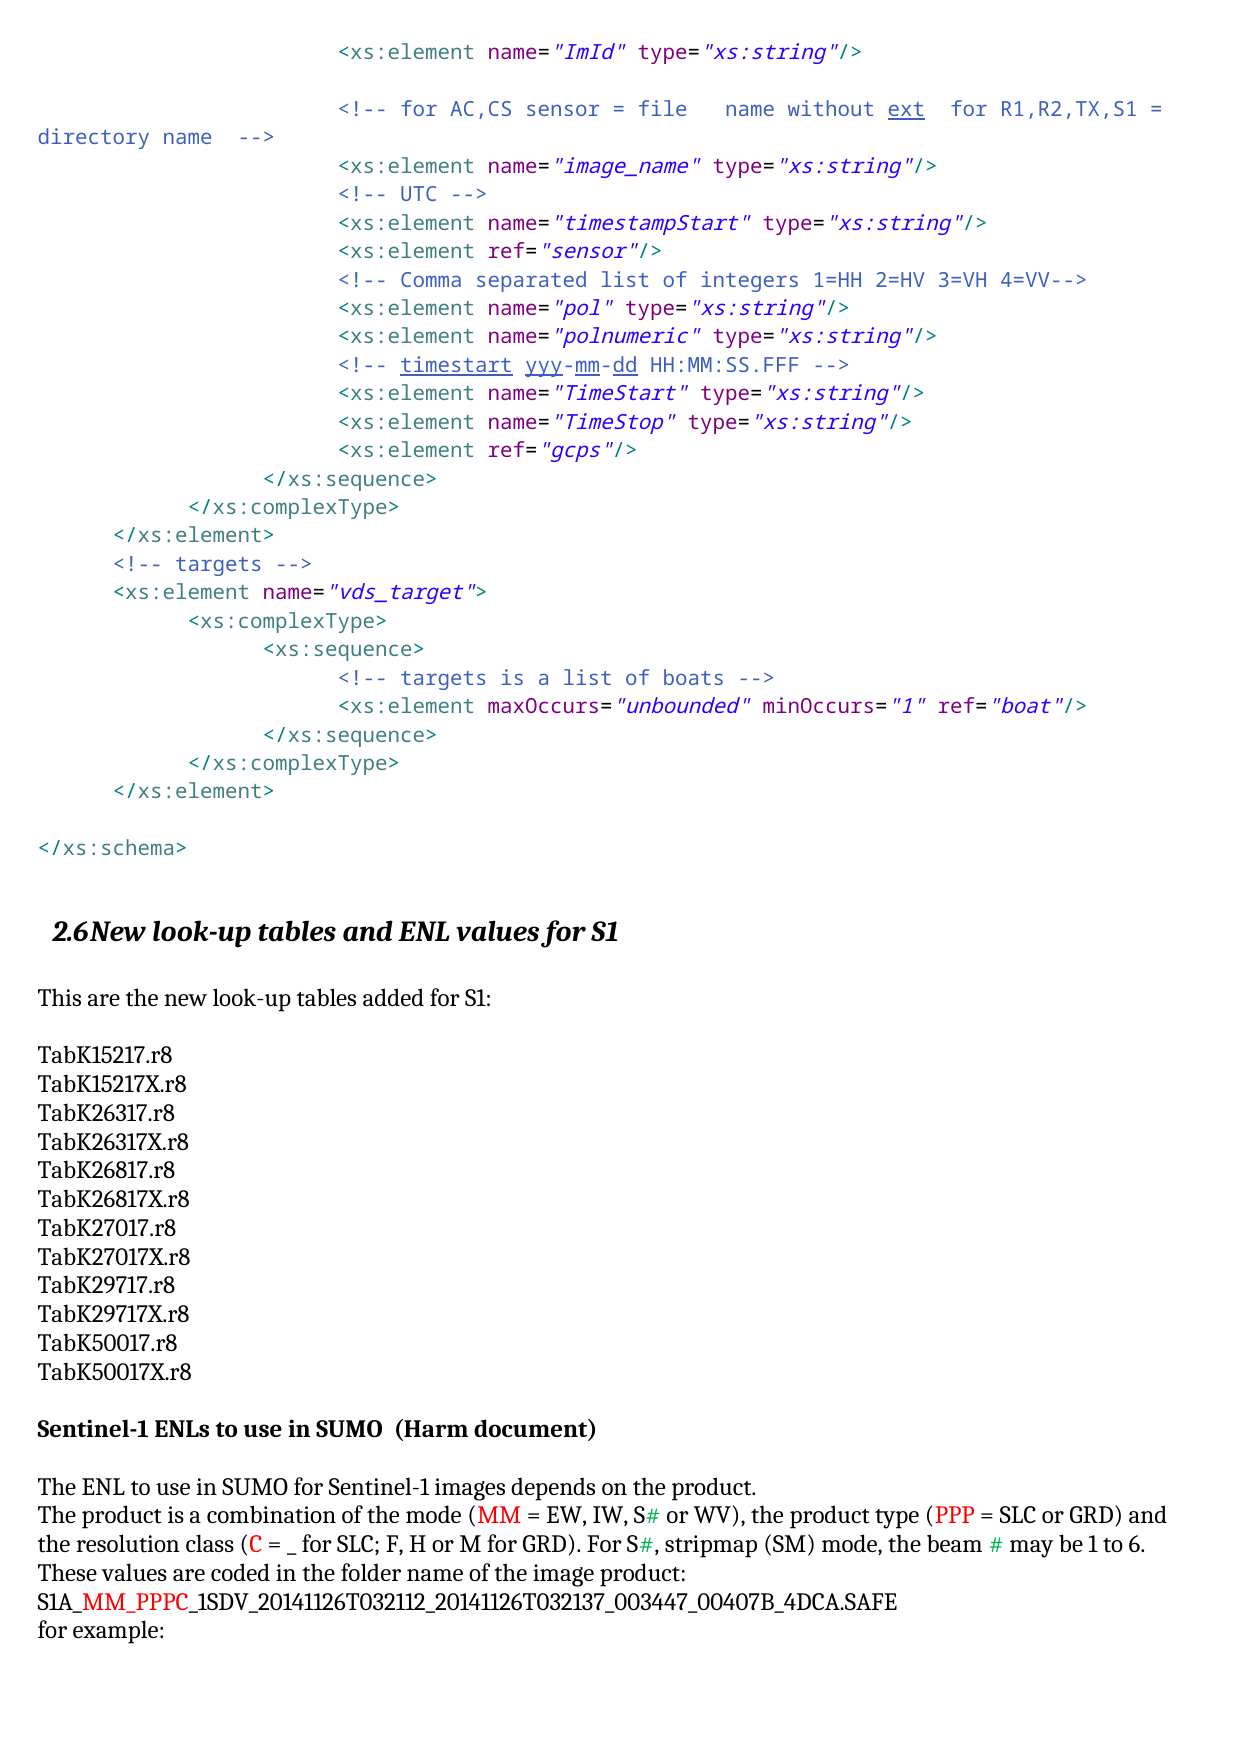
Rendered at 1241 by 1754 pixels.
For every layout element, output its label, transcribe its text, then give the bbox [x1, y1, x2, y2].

text </xs:element> [37, 777, 1203, 805]
text <xs:element name="vds_target"> [37, 577, 1203, 606]
text The product is a combination of the mode (MM = EW, IW, S# or WV), the product type (PPP = SLC or GRD) and the resolution class (C = _ for SLC; F, H or M for GRD). For S#, stripmap (SM) mode, the beam # may be 1 to 6. These values are coded in the folder name of the image product: [37, 1501, 1203, 1588]
text <xs:element maxOccurs="unbounded" minOccurs="1" ref="boat"/> [37, 691, 1203, 720]
text TabK27017.r8 [37, 1214, 1203, 1243]
text TabK50017X.r8 [37, 1358, 1203, 1386]
text <!-- for AC,CS sensor = file name without ext for R1,R2,TX,S1 = directory name --> [37, 94, 1203, 151]
text <xs:sequence> [37, 634, 1203, 663]
text TabK26317.r8 [37, 1099, 1203, 1128]
text TabK26817.r8 [37, 1156, 1203, 1185]
text </xs:complexType> [37, 748, 1203, 777]
text Sentinel-1 ENLs to use in SUMO (Harm document) [37, 1415, 1203, 1444]
text S1A_MM_PPPC_1SDV_20141126T032112_20141126T032137_003447_00407B_4DCA.SAFE [37, 1588, 1203, 1616]
text </xs:complexType> [37, 492, 1203, 521]
text TabK29717.r8 [37, 1271, 1203, 1300]
text <xs:element name="ImId" type="xs:string"/> [37, 37, 1203, 66]
text TabK26317X.r8 [37, 1128, 1203, 1156]
text <xs:element name="pol" type="xs:string"/> [37, 293, 1203, 322]
text <xs:element name="TimeStart" type="xs:string"/> [37, 378, 1203, 407]
text <!-- targets is a list of boats --> [37, 663, 1203, 691]
text </xs:sequence> [37, 720, 1203, 748]
text The ENL to use in SUMO for Sentinel-1 images depends on the product. [37, 1473, 1203, 1501]
text <!-- targets --> [37, 549, 1203, 577]
text <!-- UTC --> [37, 179, 1203, 208]
text </xs:schema> [37, 833, 1203, 862]
text <xs:complexType> [37, 606, 1203, 634]
text TabK15217X.r8 [37, 1070, 1203, 1099]
text for example: [37, 1616, 1203, 1645]
text <xs:element ref="sensor"/> [37, 236, 1203, 265]
text <xs:element ref="gcps"/> [37, 435, 1203, 464]
text <!-- timestart yyy-mm-dd HH:MM:SS.FFF --> [37, 350, 1203, 378]
text This are the new look-up tables added for S1: [37, 984, 1203, 1013]
text TabK15217.r8 [37, 1041, 1203, 1070]
text TabK26817X.r8 [37, 1185, 1203, 1214]
text TabK50017.r8 [37, 1329, 1203, 1358]
text <xs:element name="timestampStart" type="xs:string"/> [37, 208, 1203, 236]
text </xs:sequence> [37, 464, 1203, 492]
text <xs:element name="TimeStop" type="xs:string"/> [37, 407, 1203, 435]
text <xs:element name="polnumeric" type="xs:string"/> [37, 322, 1203, 350]
text <!-- Comma separated list of integers 1=HH 2=HV 3=VH 4=VV--> [37, 265, 1203, 293]
text <xs:element name="image_name" type="xs:string"/> [37, 151, 1203, 179]
subtitle New look-up tables and ENL values for S1 [52, 915, 1203, 949]
text TabK29717X.r8 [37, 1300, 1203, 1329]
text TabK27017X.r8 [37, 1243, 1203, 1271]
text </xs:element> [37, 521, 1203, 549]
